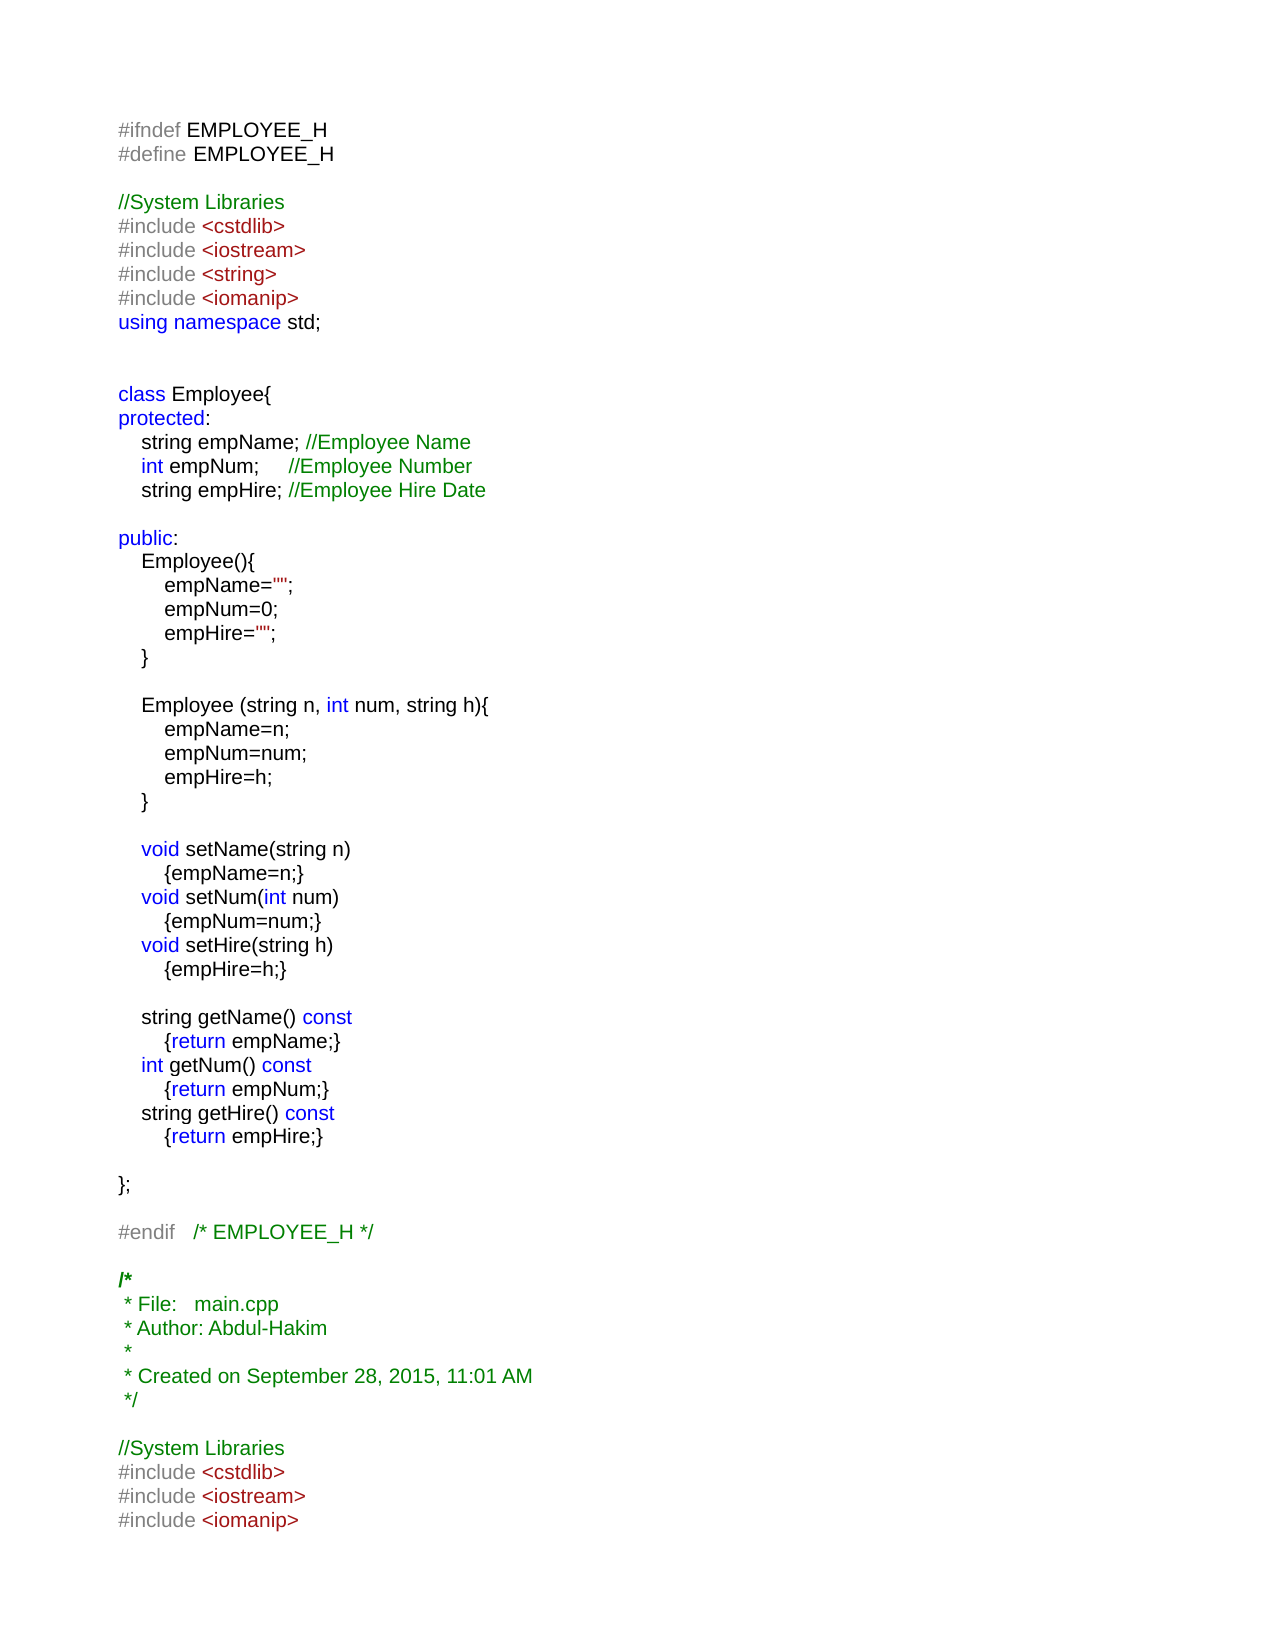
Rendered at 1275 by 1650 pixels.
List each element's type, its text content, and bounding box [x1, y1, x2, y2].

text /* [118, 1268, 1157, 1292]
text void setName(string n) [118, 837, 1157, 861]
text class Employee{ [118, 382, 1157, 406]
text string getName() const [118, 1004, 1157, 1028]
text int getNum() const [118, 1052, 1157, 1076]
text {empHire=h;} [118, 957, 1157, 981]
text {return empNum;} [118, 1076, 1157, 1100]
text * Author: Abdul-Hakim [118, 1316, 1157, 1340]
text protected: [118, 406, 1157, 429]
text {empName=n;} [118, 861, 1157, 885]
text } [118, 789, 1157, 813]
text string empName; //Employee Name [118, 429, 1157, 453]
text {return empName;} [118, 1028, 1157, 1052]
text * Created on September 28, 2015, 11:01 AM [118, 1364, 1157, 1388]
text {return empHire;} [118, 1124, 1157, 1148]
text #endif /* EMPLOYEE_H */ [118, 1220, 1157, 1244]
text //System Libraries [118, 190, 1157, 214]
text void setNum(int num) [118, 885, 1157, 909]
text empName=""; [118, 573, 1157, 597]
text int empNum; //Employee Number [118, 453, 1157, 477]
text string getHire() const [118, 1100, 1157, 1124]
text #include <iomanip> [118, 1508, 1157, 1532]
text #include <cstdlib> [118, 1460, 1157, 1484]
text empNum=0; [118, 597, 1157, 621]
text Employee(){ [118, 549, 1157, 573]
text //System Libraries [118, 1436, 1157, 1460]
text empHire=""; [118, 621, 1157, 645]
text #include <iomanip> [118, 286, 1157, 310]
text Employee (string n, int num, string h){ [118, 693, 1157, 717]
text #include <iostream> [118, 1484, 1157, 1508]
text empHire=h; [118, 765, 1157, 789]
text void setHire(string h) [118, 933, 1157, 957]
text #include <cstdlib> [118, 214, 1157, 238]
text string empHire; //Employee Hire Date [118, 477, 1157, 501]
text using namespace std; [118, 310, 1157, 334]
text * File: main.cpp [118, 1292, 1157, 1316]
text public: [118, 525, 1157, 549]
text empName=n; [118, 717, 1157, 741]
text {empNum=num;} [118, 909, 1157, 933]
text }; [118, 1172, 1157, 1196]
text #define EMPLOYEE_H [118, 142, 1157, 166]
text empNum=num; [118, 741, 1157, 765]
text #include <string> [118, 262, 1157, 286]
text */ [118, 1388, 1157, 1412]
text #include <iostream> [118, 238, 1157, 262]
text #ifndef EMPLOYEE_H [118, 118, 1157, 142]
text * [118, 1340, 1157, 1364]
text } [118, 645, 1157, 669]
